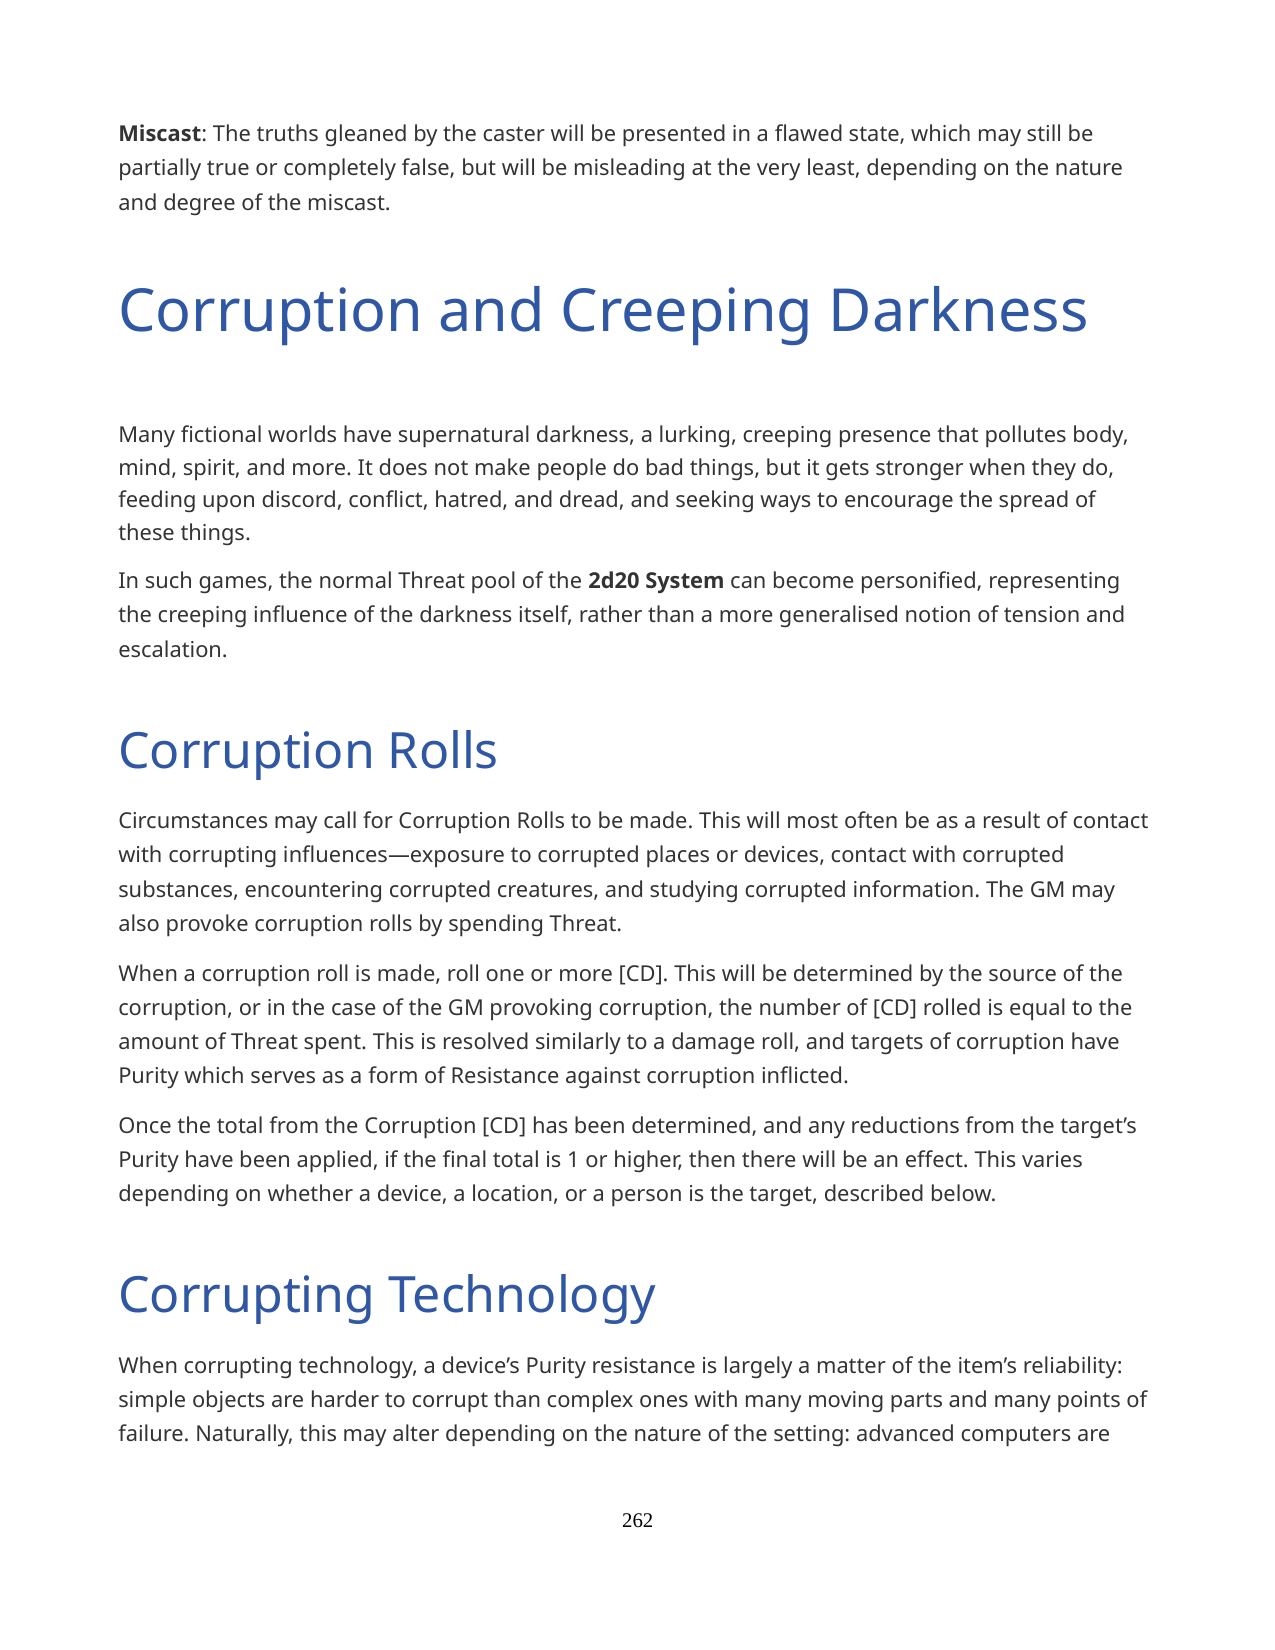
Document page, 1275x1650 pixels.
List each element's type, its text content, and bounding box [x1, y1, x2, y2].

text In such games, the normal Threat pool of the 2d20 System can become personified, representing the creeping influence of the darkness itself, rather than a more generalised notion of tension and escalation. [118, 565, 1157, 663]
text Miscast: The truths gleaned by the caster will be presented in a flawed state, which may still be partially true or completely false, but will be misleading at the very least, depending on the nature and degree of the miscast. [118, 118, 1157, 216]
text Many fictional worlds have supernatural darkness, a lurking, creeping presence that pollutes body, mind, spirit, and more. It does not make people do bad things, but it gets stronger when they do, feeding upon discord, conflict, hatred, and dread, and seeking ways to encourage the spread of these things. [118, 419, 1157, 547]
subtitle Corruption and Creeping Darkness [118, 267, 1157, 348]
subtitle Corrupting Technology [118, 1259, 1157, 1327]
text When a corruption roll is made, roll one or more [CD]. This will be determined by the source of the corruption, or in the case of the GM provoking corruption, the number of [CD] rolled is equal to the amount of Threat spent. This is resolved similarly to a damage roll, and targets of corruption have Purity which serves as a form of Resistance against corruption inflicted. [118, 957, 1157, 1090]
text Once the total from the Corruption [CD] has been determined, and any reductions from the target’s Purity have been applied, if the final total is 1 or higher, then there will be an effect. This varies depending on whether a device, a location, or a person is the target, described below. [118, 1110, 1157, 1208]
text Circumstances may call for Corruption Rolls to be made. This will most often be as a result of contact with corrupting influences—exposure to corrupted places or devices, contact with corrupted substances, encountering corrupted creatures, and studying corrupted information. The GM may also provoke corruption rolls by spending Threat. [118, 805, 1157, 937]
text When corrupting technology, a device’s Purity resistance is largely a matter of the item’s reliability: simple objects are harder to corrupt than complex ones with many moving parts and many points of failure. Naturally, this may alter depending on the nature of the setting: advanced computers are [118, 1350, 1157, 1448]
subtitle Corruption Rolls [118, 715, 1157, 783]
